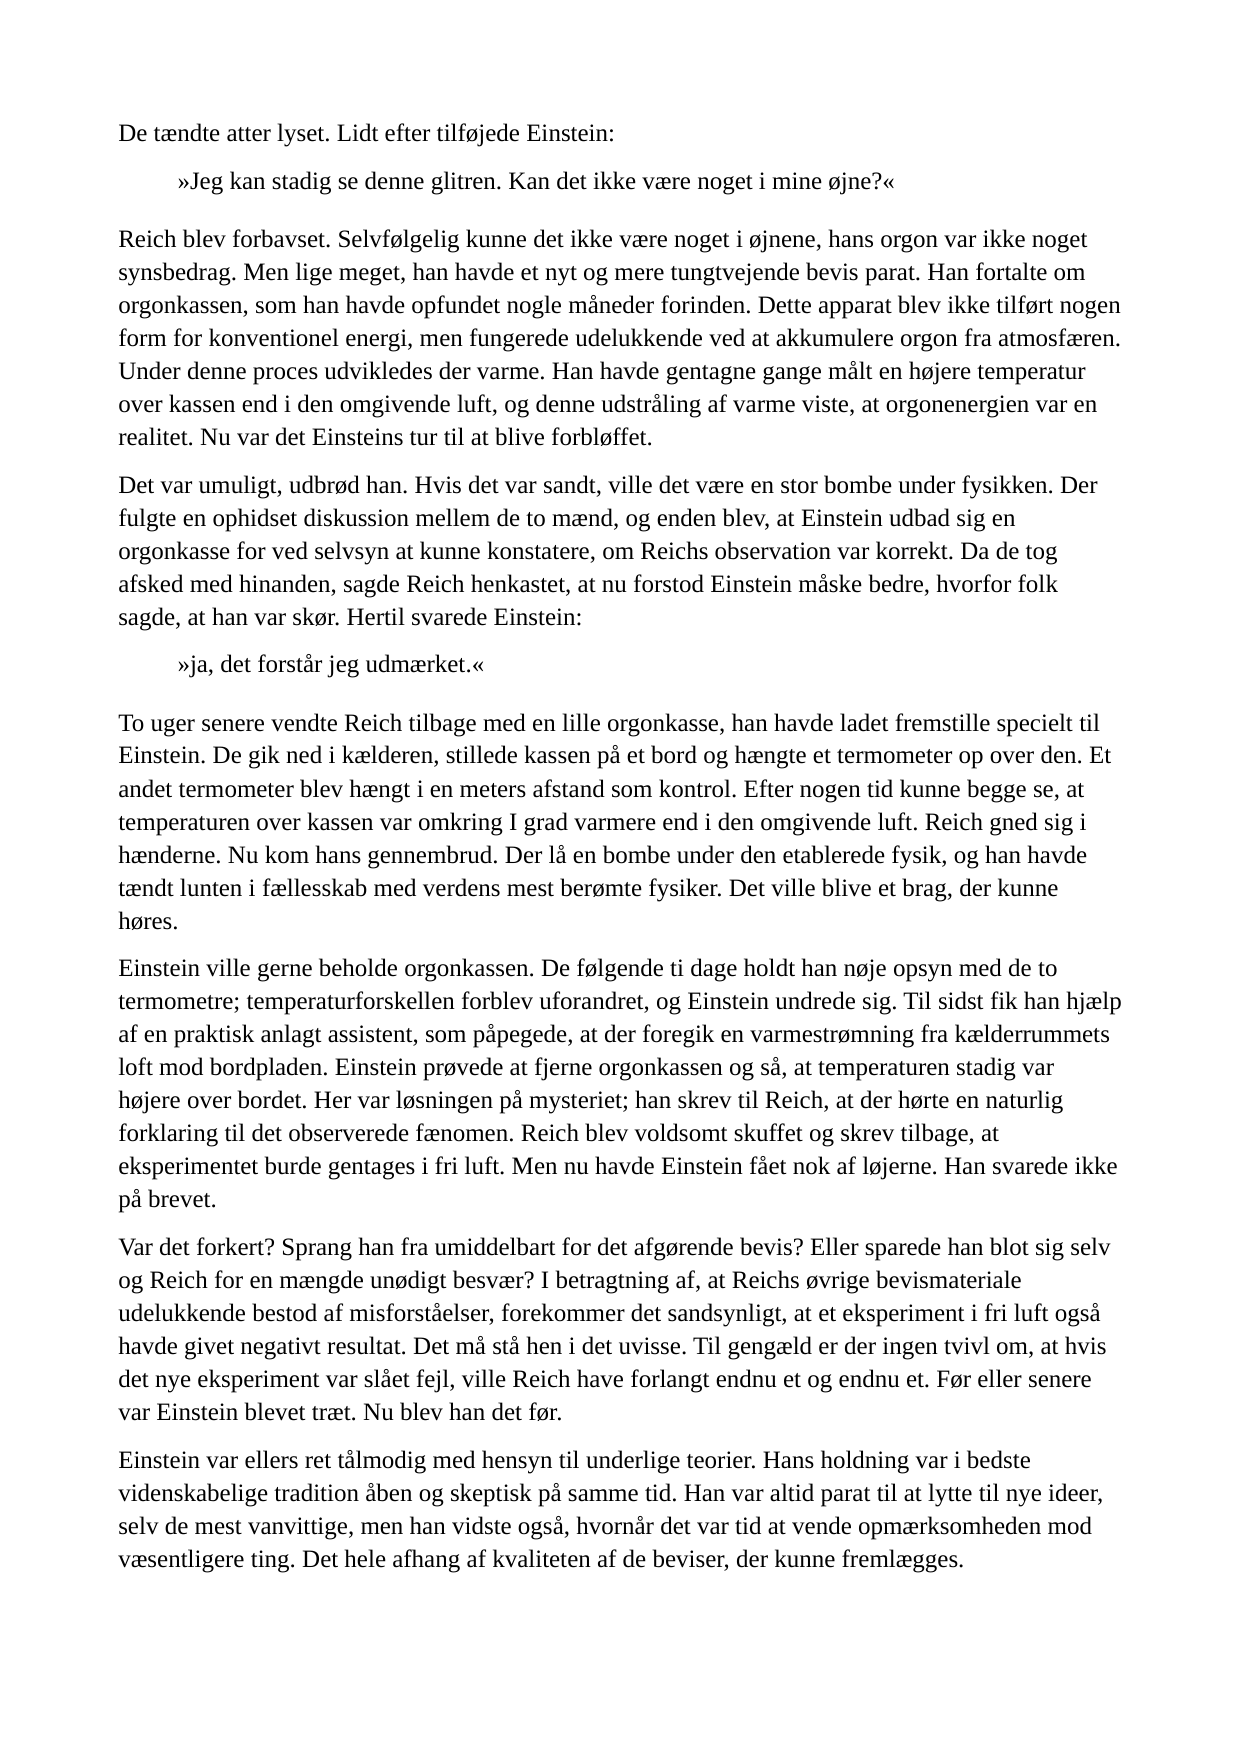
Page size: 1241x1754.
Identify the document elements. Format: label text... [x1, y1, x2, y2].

text Reich blev forbavset. Selvfølgelig kunne det ikke være noget i øjnene, hans orgon var ikke noget synsbedrag. Men lige meget, han havde et nyt og mere tungtvejende bevis parat. Han fortalte om orgonkassen, som han havde opfundet nogle måneder forinden. Dette apparat blev ikke tilført nogen form for konventionel energi, men fungerede udelukkende ved at akkumulere orgon fra atmosfæren. Under denne proces udvikledes der varme. Han havde gentagne gange målt en højere temperatur over kassen end i den omgivende luft, og denne udstråling af varme viste, at orgonenergien var en realitet. Nu var det Einsteins tur til at blive forbløffet. [118, 224, 1122, 451]
text De tændte atter lyset. Lidt efter tilføjede Einstein: [118, 118, 1122, 147]
text Var det forkert? Sprang han fra umiddelbart for det afgørende bevis? Eller sparede han blot sig selv og Reich for en mængde unødigt besvær? I betragtning af, at Reichs øvrige bevismateriale udelukkende bestod af misforståelser, forekommer det sandsynligt, at et eksperiment i fri luft også havde givet negativt resultat. Det må stå hen i det uvisse. Til gengæld er der ingen tvivl om, at hvis det nye eksperiment var slået fejl, ville Reich have forlangt endnu et og endnu et. Før eller senere var Einstein blevet træt. Nu blev han det før. [118, 1232, 1122, 1426]
text »ja, det forstår jeg udmærket.« [177, 649, 1063, 678]
text »Jeg kan stadig se denne glitren. Kan det ikke være noget i mine øjne?« [177, 166, 1063, 194]
text To uger senere vendte Reich tilbage med en lille orgonkasse, han havde ladet fremstille specielt til Einstein. De gik ned i kælderen, stillede kassen på et bord og hængte et termometer op over den. Et andet termometer blev hængt i en meters afstand som kontrol. Efter nogen tid kunne begge se, at temperaturen over kassen var omkring I grad varmere end i den omgivende luft. Reich gned sig i hænderne. Nu kom hans gennembrud. Der lå en bombe under den etablerede fysik, og han havde tændt lunten i fællesskab med verdens mest berømte fysiker. Det ville blive et brag, der kunne høres. [118, 708, 1122, 934]
text Det var umuligt, udbrød han. Hvis det var sandt, ville det være en stor bombe under fysikken. Der fulgte en ophidset diskussion mellem de to mænd, og enden blev, at Einstein udbad sig en orgonkasse for ved selvsyn at kunne konstatere, om Reichs observation var korrekt. Da de tog afsked med hinanden, sagde Reich henkastet, at nu forstod Einstein måske bedre, hvorfor folk sagde, at han var skør. Hertil svarede Einstein: [118, 470, 1122, 631]
text Einstein ville gerne beholde orgonkassen. De følgende ti dage holdt han nøje opsyn med de to termometre; temperaturforskellen forblev uforandret, og Einstein undrede sig. Til sidst fik han hjælp af en praktisk anlagt assistent, som påpegede, at der foregik en varmestrømning fra kælderrummets loft mod bordpladen. Einstein prøvede at fjerne orgonkassen og så, at temperaturen stadig var højere over bordet. Her var løsningen på mysteriet; han skrev til Reich, at der hørte en naturlig forklaring til det observerede fænomen. Reich blev voldsomt skuffet og skrev tilbage, at eksperimentet burde gentages i fri luft. Men nu havde Einstein fået nok af løjerne. Han svarede ikke på brevet. [118, 953, 1122, 1213]
text Einstein var ellers ret tålmodig med hensyn til underlige teorier. Hans holdning var i bedste videnskabelige tradition åben og skeptisk på samme tid. Han var altid parat til at lytte til nye ideer, selv de mest vanvittige, men han vidste også, hvornår det var tid at vende opmærksomheden mod væsentligere ting. Det hele afhang af kvaliteten af de beviser, der kunne fremlægges. [118, 1445, 1122, 1573]
